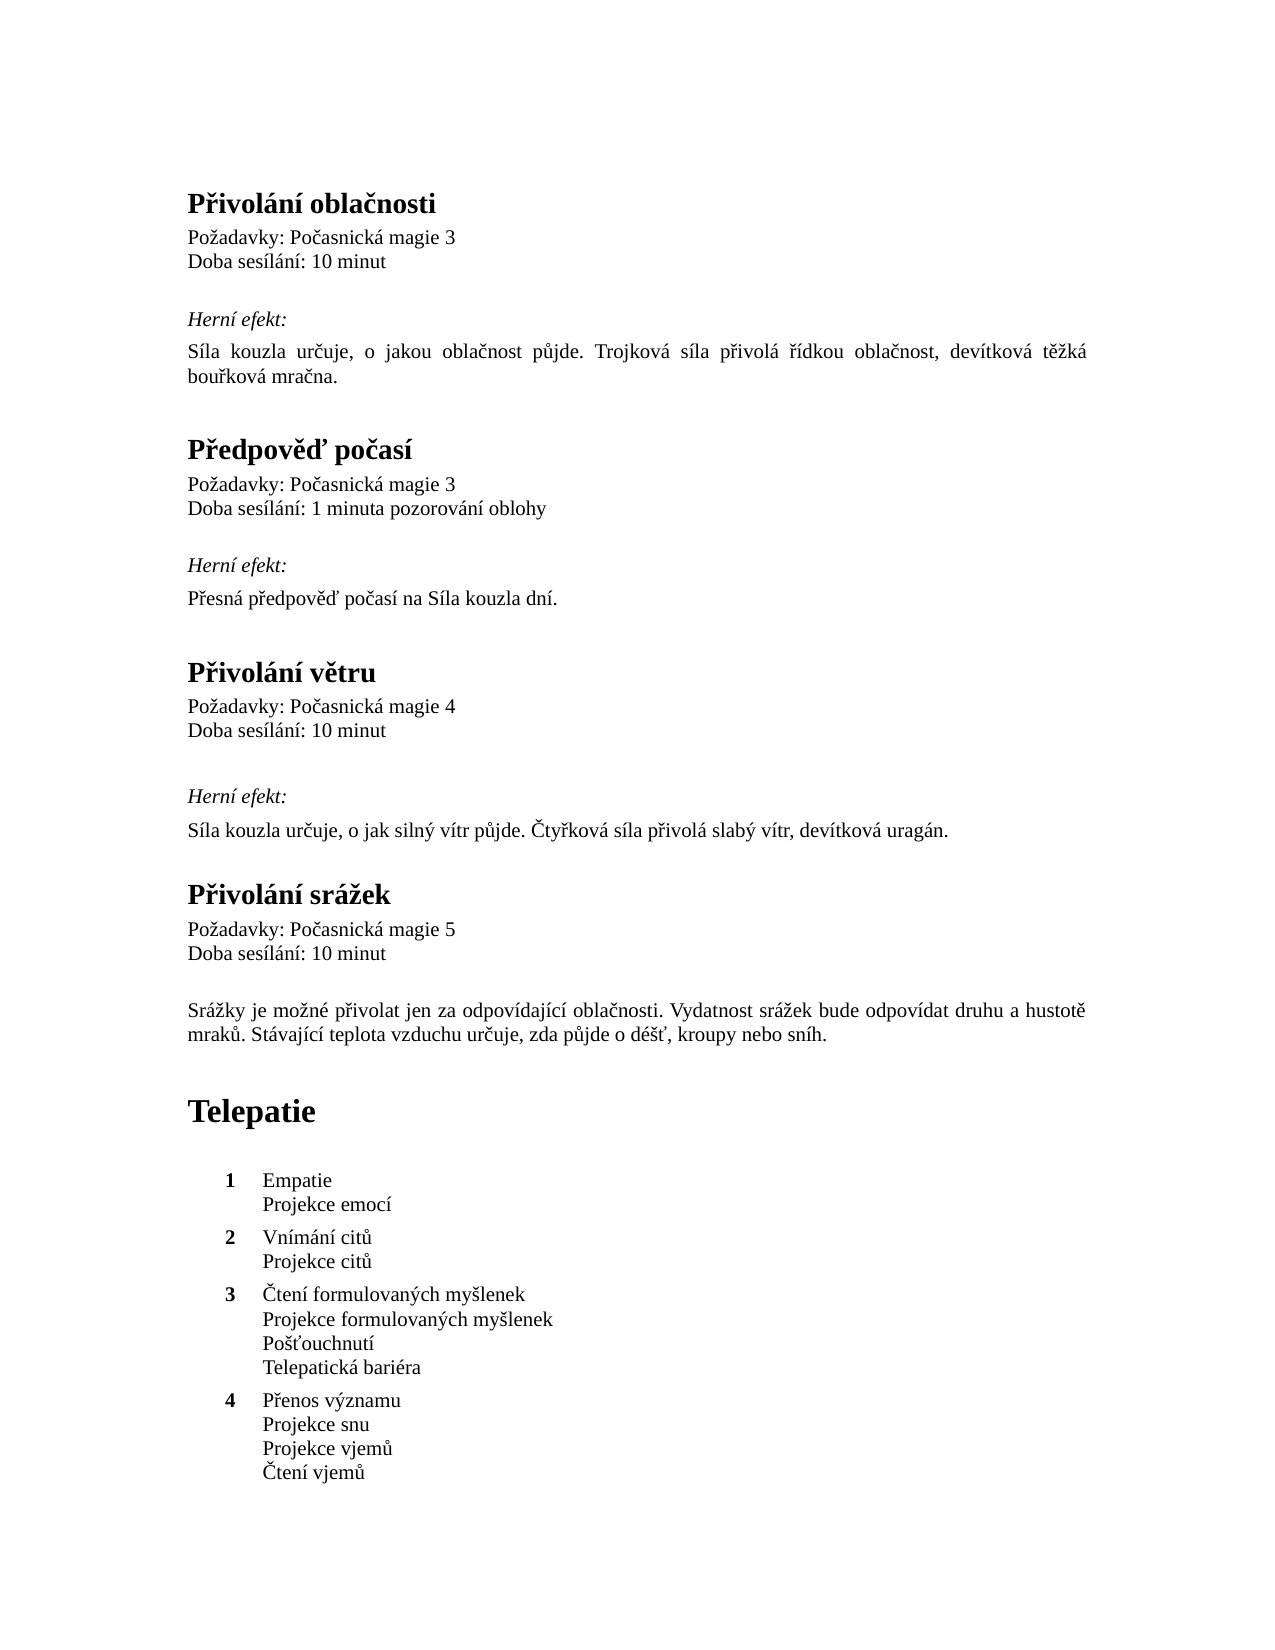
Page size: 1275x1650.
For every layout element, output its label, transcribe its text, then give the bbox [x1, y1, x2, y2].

list Vnímání citů Projekce citů [225, 1225, 1087, 1273]
subtitle Předpověď počasí [187, 432, 1087, 466]
text Herní efekt: [187, 784, 1087, 808]
text Požadavky: Počasnická magie 4 Doba sesílání: 10 minut [187, 694, 1087, 742]
list Přenos významu Projekce snu Projekce vjemů Čtení vjemů [225, 1388, 1087, 1484]
text Srážky je možné přivolat jen za odpovídající oblačnosti. Vydatnost srážek bude odpovídat druhu a hustotě mraků. Stávající teplota vzduchu určuje, zda půjde o déšť, kroupy nebo sníh. [187, 998, 1087, 1046]
list Čtení formulovaných myšlenek Projekce formulovaných myšlenek Pošťouchnutí Telepatická bariéra [225, 1282, 1087, 1379]
subtitle Přivolání oblačnosti [187, 186, 1087, 219]
list Empatie Projekce emocí [225, 1168, 1087, 1216]
text Herní efekt: [187, 306, 1087, 331]
subtitle Přivolání srážek [187, 877, 1087, 911]
text Přesná předpověď počasí na Síla kouzla dní. [187, 586, 1087, 610]
text Požadavky: Počasnická magie 5 Doba sesílání: 10 minut [187, 917, 1087, 989]
subtitle Přivolání větru [187, 655, 1087, 688]
text Síla kouzla určuje, o jakou oblačnost půjde. Trojková síla přivolá řídkou oblačnost, devítková těžká bouřková mračna. [187, 339, 1087, 388]
text Síla kouzla určuje, o jak silný vítr půjde. Čtyřková síla přivolá slabý vítr, devítková uragán. [187, 817, 1087, 866]
text Herní efekt: [187, 553, 1087, 577]
text Požadavky: Počasnická magie 3 Doba sesílání: 1 minuta pozorování oblohy [187, 472, 1087, 544]
subtitle Telepatie [187, 1091, 1087, 1129]
text Požadavky: Počasnická magie 3 Doba sesílání: 10 minut [187, 225, 1087, 297]
